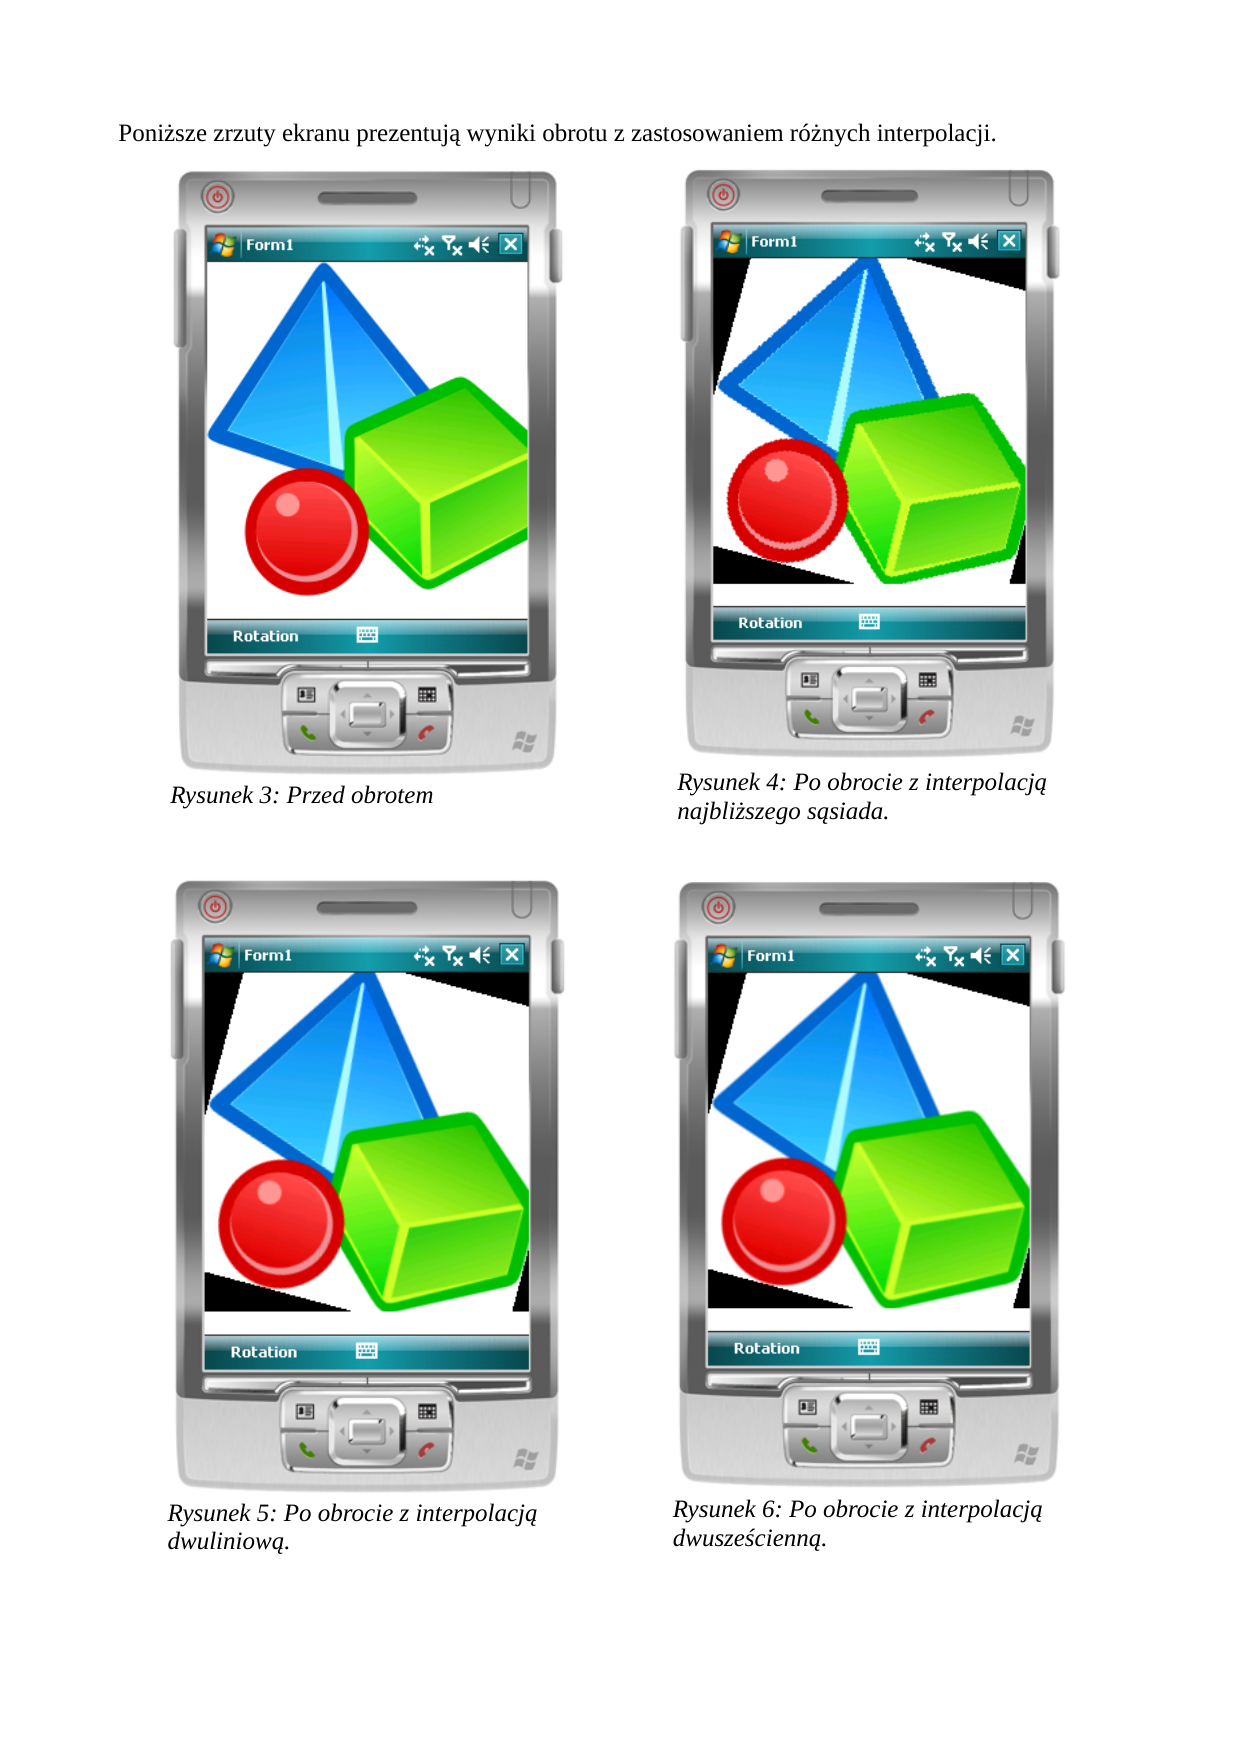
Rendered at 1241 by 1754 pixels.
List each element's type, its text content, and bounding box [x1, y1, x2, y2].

table_header [620, 825, 1122, 859]
table_header [620, 147, 1122, 824]
text Poniższe zrzuty ekranu prezentują wyniki obrotu z zastosowaniem różnych interpolacji. [118, 118, 1122, 147]
table_header [118, 147, 620, 859]
table_cell [620, 859, 1122, 1589]
picture [170, 165, 569, 780]
picture [167, 877, 571, 1498]
picture [677, 165, 1065, 767]
table_cell [118, 859, 620, 1589]
picture [672, 877, 1070, 1494]
